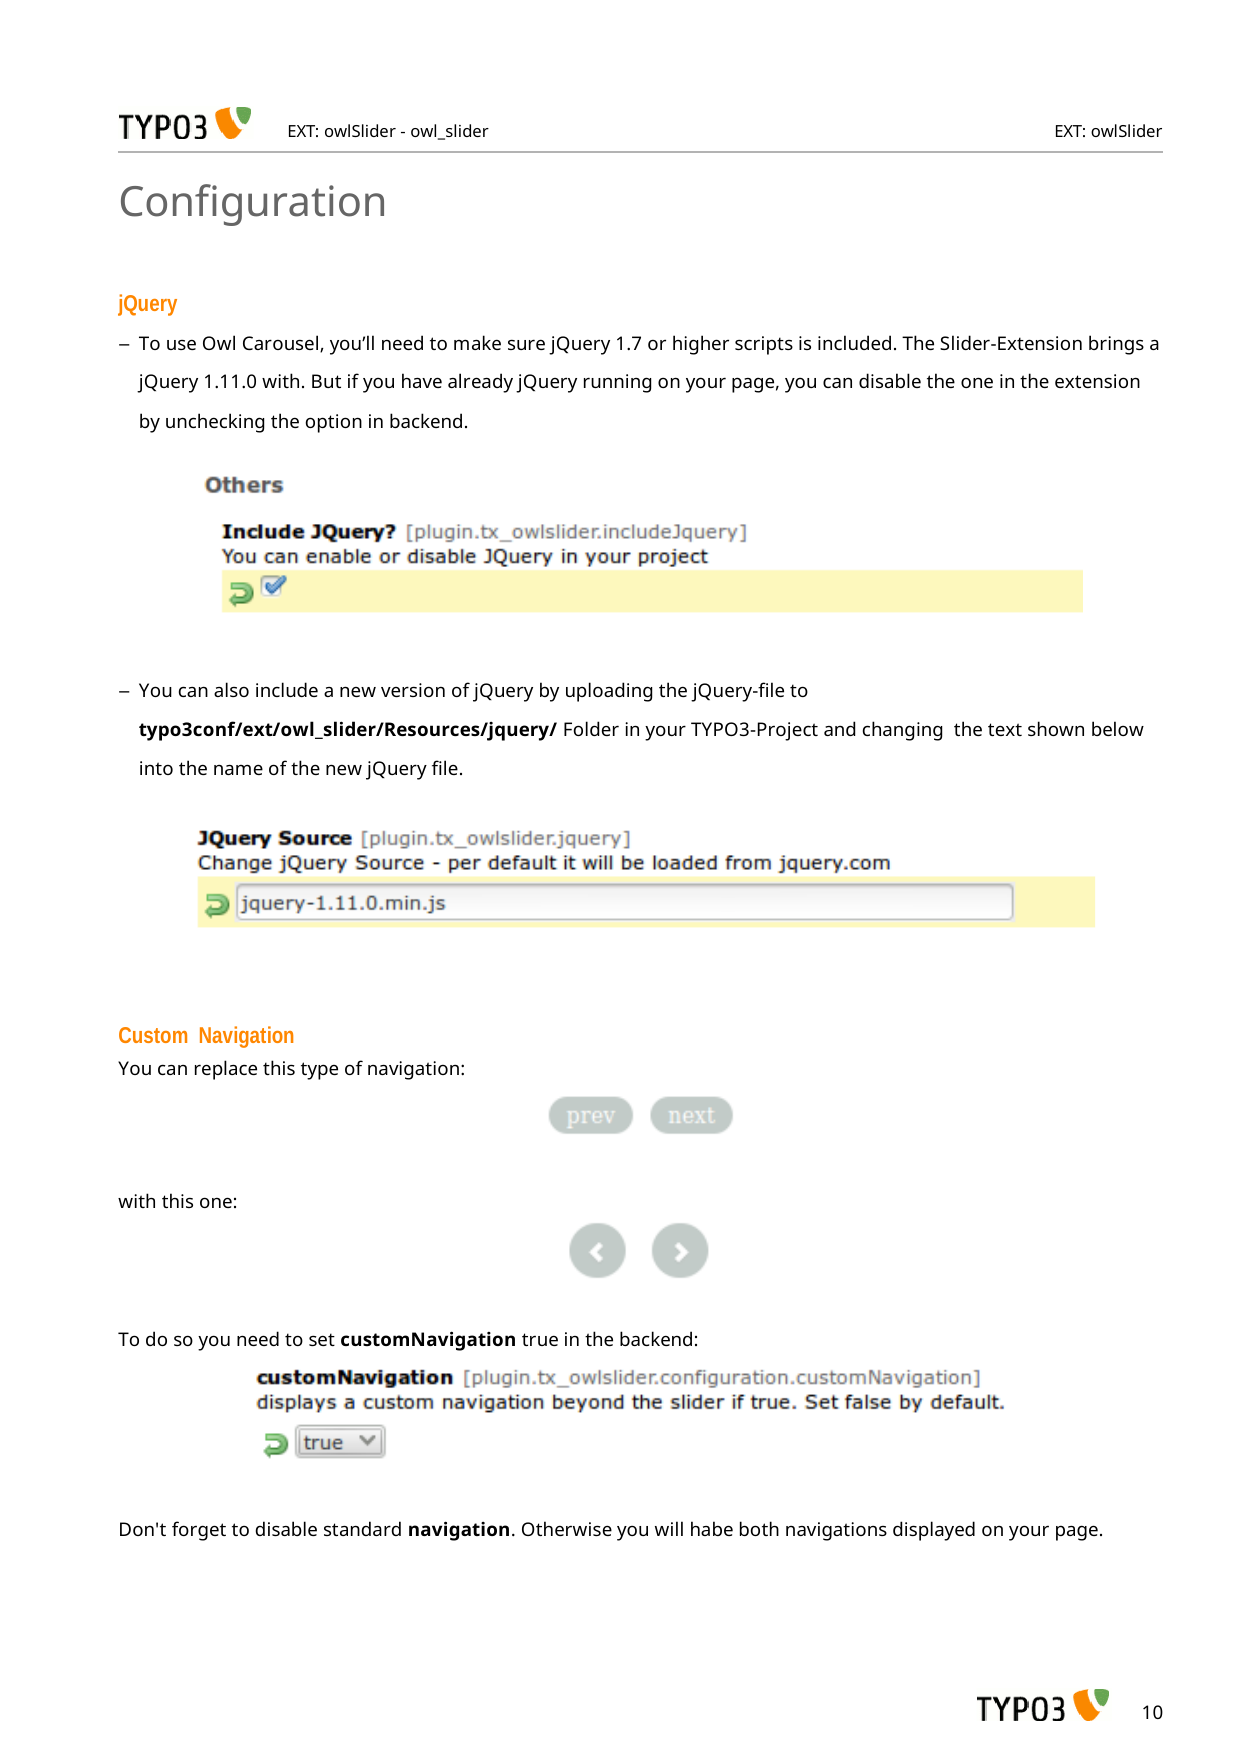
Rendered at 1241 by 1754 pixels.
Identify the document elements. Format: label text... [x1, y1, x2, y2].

text To do so you need to set customNavigation true in the backend: [118, 1326, 1163, 1352]
subtitle Configuration [118, 172, 1163, 228]
list You can also include a new version of jQuery by uploading the jQuery-file to typo3conf/ext/owl_slider/Resources/jquery/ Folder in your TYPO3-Project and changing the text shown below into the name of the new jQuery file. [118, 676, 1163, 781]
picture [554, 1213, 728, 1287]
subtitle Custom Navigation [118, 1022, 1163, 1049]
picture [530, 1083, 777, 1150]
list To use Owl Carousel, you’ll need to make sure jQuery 1.7 or higher scripts is included. The Slider-Extension brings a jQuery 1.11.0 with. But if you have already jQuery running on your page, you can disable the one in the extension by unchecking the option in backend. [118, 329, 1163, 433]
text with this one: [118, 1188, 1163, 1214]
picture [186, 819, 1096, 954]
picture [976, 1688, 1112, 1721]
picture [118, 106, 254, 139]
picture [198, 472, 1083, 625]
subtitle jQuery [118, 290, 1163, 316]
text Don't forget to disable standard navigation. Otherwise you will habe both navigations displayed on your page. [118, 1516, 1163, 1542]
picture [243, 1351, 1039, 1478]
text You can replace this type of navigation: [118, 1055, 1163, 1081]
